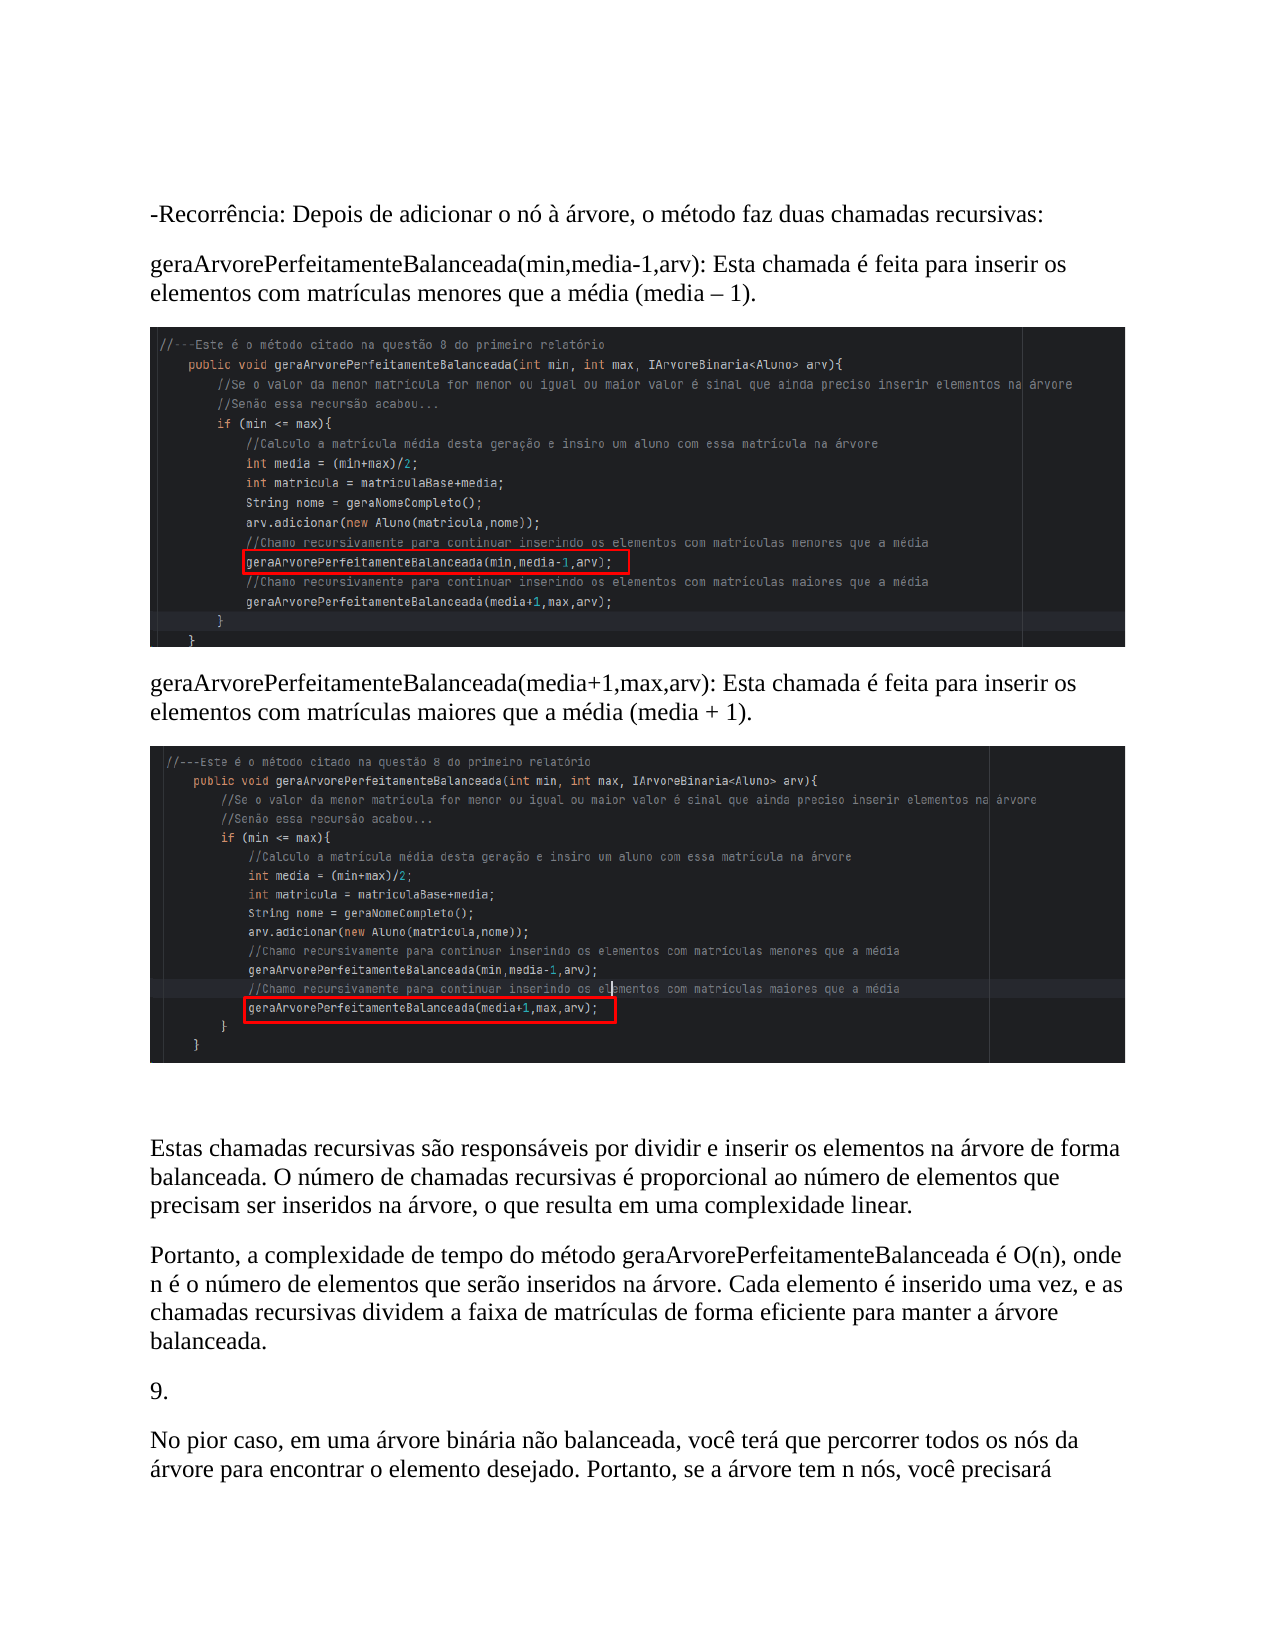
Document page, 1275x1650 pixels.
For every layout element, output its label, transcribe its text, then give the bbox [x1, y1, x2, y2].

text -Recorrência: Depois de adicionar o nó à árvore, o método faz duas chamadas recursivas: [150, 199, 1125, 228]
text No pior caso, em uma árvore binária não balanceada, você terá que percorrer todos os nós da árvore para encontrar o elemento desejado. Portanto, se a árvore tem n nós, você precisará [150, 1425, 1125, 1483]
text Portanto, a complexidade de tempo do método geraArvorePerfeitamenteBalanceada é O(n), onde n é o número de elementos que serão inseridos na árvore. Cada elemento é inserido uma vez, e as chamadas recursivas dividem a faixa de matrículas de forma eficiente para manter a árvore balanceada. [150, 1240, 1125, 1355]
text geraArvorePerfeitamenteBalanceada(min,media-1,arv): Esta chamada é feita para inserir os elementos com matrículas menores que a média (media – 1). [150, 249, 1125, 307]
text 9. [150, 1376, 1125, 1404]
text geraArvorePerfeitamenteBalanceada(media+1,max,arv): Esta chamada é feita para inserir os elementos com matrículas maiores que a média (media + 1). [150, 647, 1125, 725]
text Estas chamadas recursivas são responsáveis por dividir e inserir os elementos na árvore de forma balanceada. O número de chamadas recursivas é proporcional ao número de elementos que precisam ser inseridos na árvore, o que resulta em uma complexidade linear. [150, 1133, 1125, 1219]
picture [150, 327, 1125, 647]
picture [150, 746, 1125, 1063]
